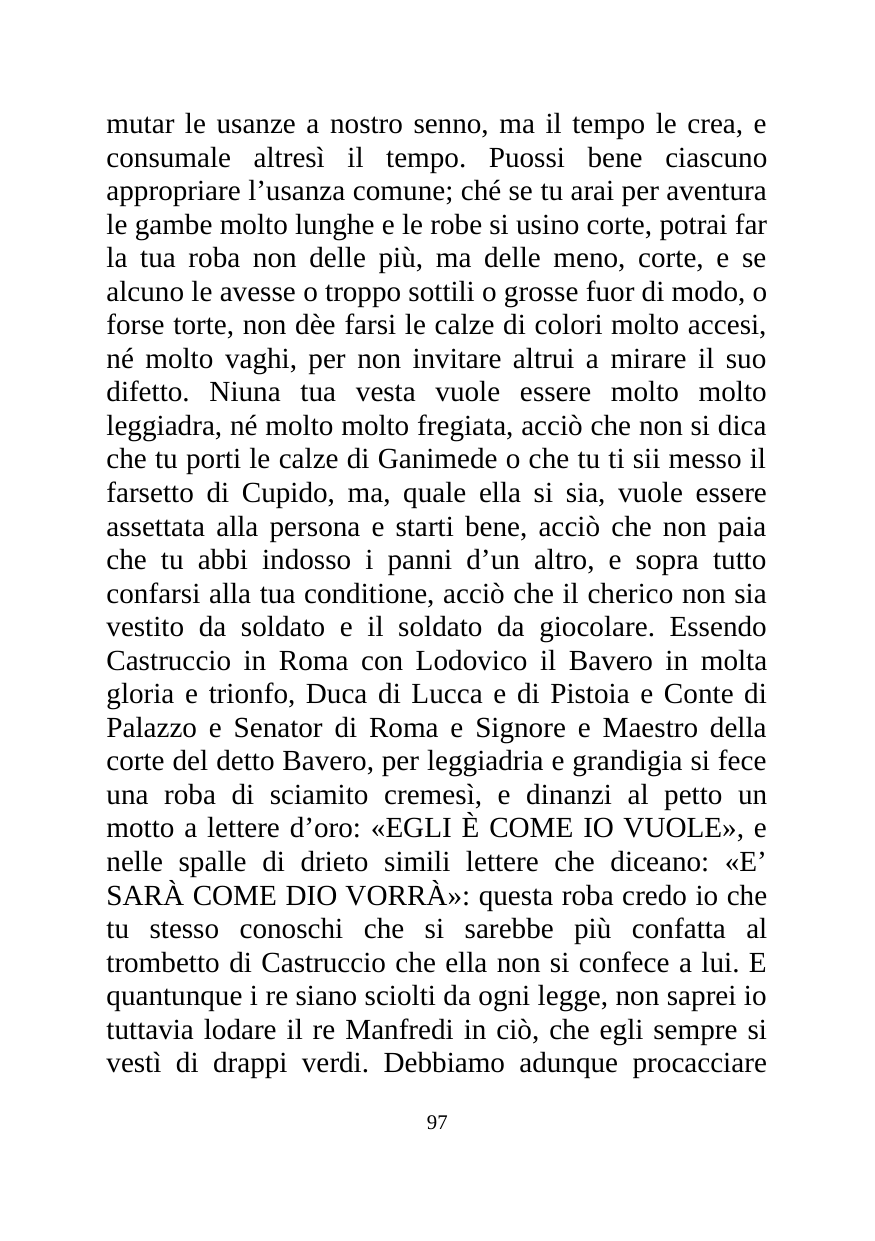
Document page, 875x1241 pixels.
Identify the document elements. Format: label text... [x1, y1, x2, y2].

text mutar le usanze a nostro senno, ma il tempo le crea, e consumale altresì il tempo. Puossi bene ciascuno appropriare l’usanza comune; ché se tu arai per aventura le gambe molto lunghe e le robe si usino corte, potrai far la tua roba non delle più, ma delle meno, corte, e se alcuno le avesse o troppo sottili o grosse fuor di modo, o forse torte, non dèe farsi le calze di colori molto accesi, né molto vaghi, per non invitare altrui a mirare il suo difetto. Niuna tua vesta vuole essere molto molto leggiadra, né molto molto fregiata, acciò che non si dica che tu porti le calze di Ganimede o che tu ti sii messo il farsetto di Cupido, ma, quale ella si sia, vuole essere assettata alla persona e starti bene, acciò che non paia che tu abbi indosso i panni d’un altro, e sopra tutto confarsi alla tua conditione, acciò che il cherico non sia vestito da soldato e il soldato da giocolare. Essendo Castruccio in Roma con Lodovico il Bavero in molta gloria e trionfo, Duca di Lucca e di Pistoia e Conte di Palazzo e Senator di Roma e Signore e Maestro della corte del detto Bavero, per leggiadria e grandigia si fece una roba di sciamito cremesì, e dinanzi al petto un motto a lettere d’oro: «EGLI È COME IO VUOLE», e nelle spalle di drieto simili lettere che diceano: «E’ SARÀ COME DIO VORRÀ»: questa roba credo io che tu stesso conoschi che si sarebbe più confatta al trombetto di Castruccio che ella non si confece a lui. E quantunque i re siano sciolti da ogni legge, non saprei io tuttavia lodare il re Manfredi in ciò, che egli sempre si vestì di drappi verdi. Debbiamo adunque procacciare [106, 106, 768, 1079]
